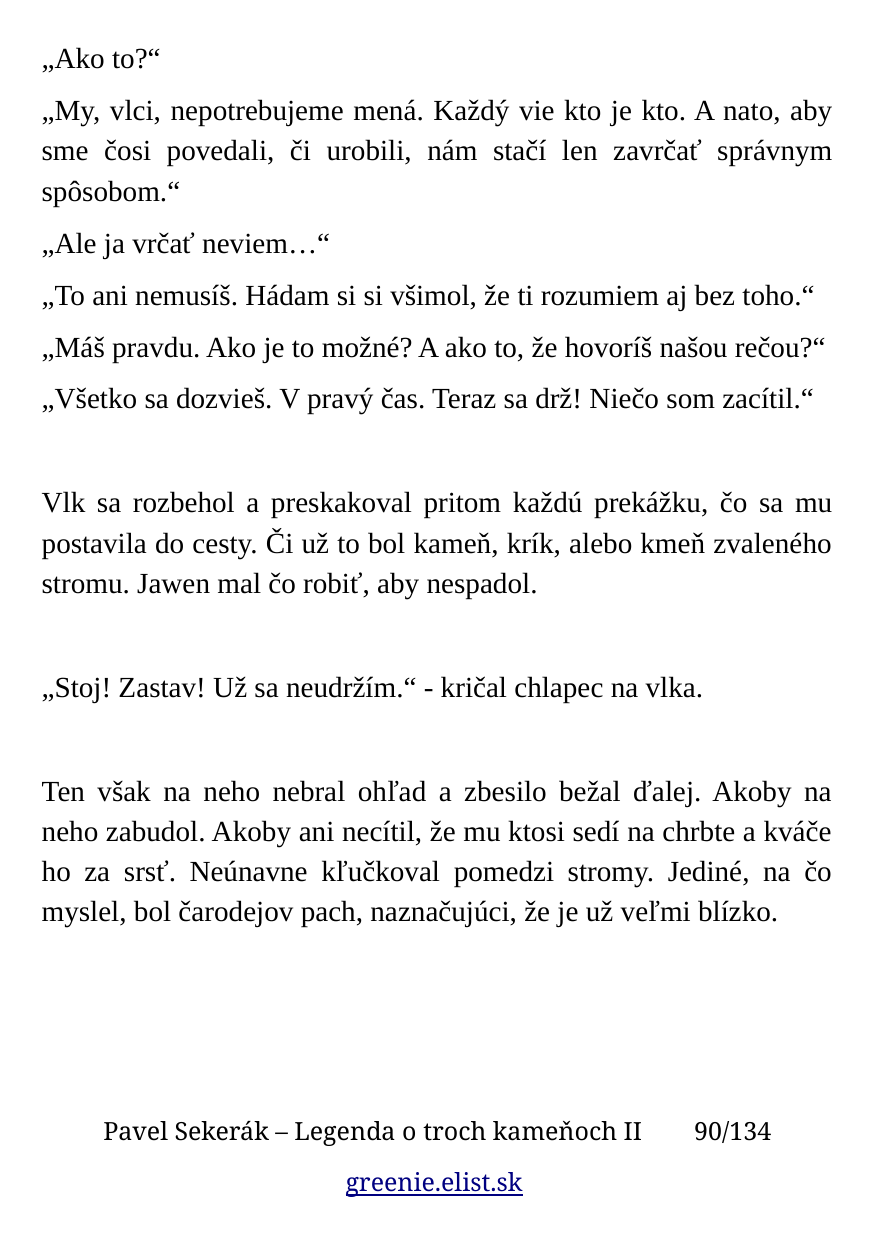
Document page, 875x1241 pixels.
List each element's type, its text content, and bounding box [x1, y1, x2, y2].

text „Ako to?“ [41, 41, 833, 75]
text „Máš pravdu. Ako je to možné? A ako to, že hovoríš našou rečou?“ [41, 330, 833, 363]
text „To ani nemusíš. Hádam si si všimol, že ti rozumiem aj bez toho.“ [41, 278, 833, 311]
text „Všetko sa dozvieš. V pravý čas. Teraz sa drž! Niečo som zacítil.“ [41, 382, 833, 415]
text „My, vlci, nepotrebujeme mená. Každý vie kto je kto. A nato, aby sme čosi povedali, či urobili, nám stačí len zavrčať správnym spôsobom.“ [41, 93, 833, 207]
text Ten však na neho nebral ohľad a zbesilo bežal ďalej. Akoby na neho zabudol. Akoby ani necítil, že mu ktosi sedí na chrbte a kváče ho za srsť. Neúnavne kľučkoval pomedzi stromy. Jediné, na čo myslel, bol čarodejov pach, naznačujúci, že je už veľmi blízko. [41, 774, 833, 928]
text „Ale ja vrčať neviem…“ [41, 226, 833, 259]
text „Stoj! Zastav! Už sa neudržím.“ - kričal chlapec na vlka. [41, 670, 833, 703]
text Vlk sa rozbehol a preskakoval pritom každú prekážku, čo sa mu postavila do cesty. Či už to bol kameň, krík, alebo kmeň zvaleného stromu. Jawen mal čo robiť, aby nespadol. [41, 486, 833, 599]
